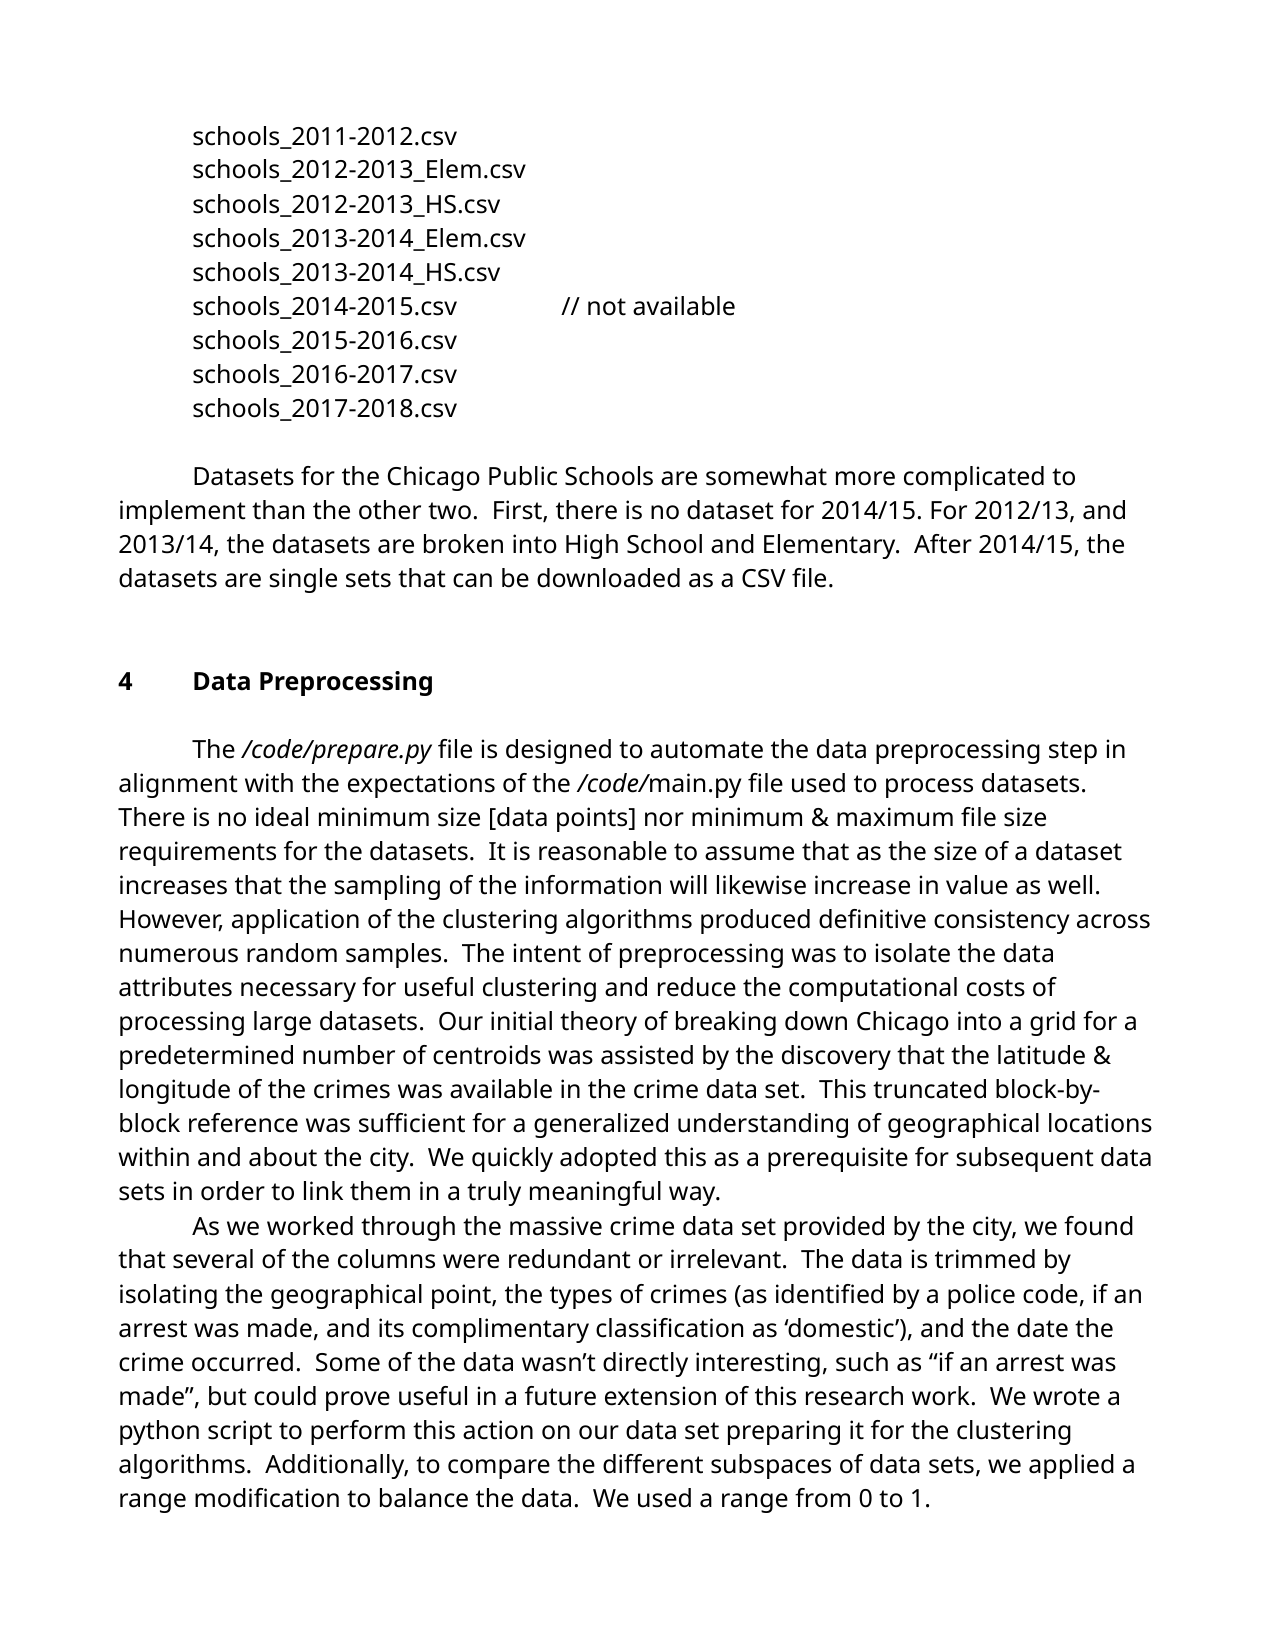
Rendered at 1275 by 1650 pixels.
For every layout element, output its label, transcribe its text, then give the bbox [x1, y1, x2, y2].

text The /code/prepare.py file is designed to automate the data preprocessing step in alignment with the expectations of the /code/main.py file used to process datasets. There is no ideal minimum size [data points] nor minimum & maximum file size requirements for the datasets. It is reasonable to assume that as the size of a dataset increases that the sampling of the information will likewise increase in value as well. However, application of the clustering algorithms produced definitive consistency across numerous random samples. The intent of preprocessing was to isolate the data attributes necessary for useful clustering and reduce the computational costs of processing large datasets. Our initial theory of breaking down Chicago into a grid for a predetermined number of centroids was assisted by the discovery that the latitude & longitude of the crimes was available in the crime data set. This truncated block-by-block reference was sufficient for a generalized understanding of geographical locations within and about the city. We quickly adopted this as a prerequisite for subsequent data sets in order to link them in a truly meaningful way. [118, 731, 1157, 1208]
text schools_2017-2018.csv [118, 391, 1157, 425]
text schools_2015-2016.csv [118, 322, 1157, 357]
text schools_2012-2013_HS.csv [118, 186, 1157, 220]
text schools_2012-2013_Elem.csv [118, 152, 1157, 186]
text schools_2016-2017.csv [118, 357, 1157, 391]
text 4 Data Preprocessing [118, 663, 1157, 697]
text Datasets for the Chicago Public Schools are somewhat more complicated to implement than the other two. First, there is no dataset for 2014/15. For 2012/13, and 2013/14, the datasets are broken into High School and Elementary. After 2014/15, the datasets are single sets that can be downloaded as a CSV file. [118, 459, 1157, 595]
text schools_2013-2014_HS.csv [118, 254, 1157, 288]
text schools_2011-2012.csv [118, 118, 1157, 152]
text As we worked through the massive crime data set provided by the city, we found that several of the columns were redundant or irrelevant. The data is trimmed by isolating the geographical point, the types of crimes (as identified by a police code, if an arrest was made, and its complimentary classification as ‘domestic’), and the date the crime occurred. Some of the data wasn’t directly interesting, such as “if an arrest was made”, but could prove useful in a future extension of this research work. We wrote a python script to perform this action on our data set preparing it for the clustering algorithms. Additionally, to compare the different subspaces of data sets, we applied a range modification to balance the data. We used a range from 0 to 1. [118, 1208, 1157, 1515]
text schools_2014-2015.csv // not available [118, 288, 1157, 322]
text schools_2013-2014_Elem.csv [118, 220, 1157, 254]
